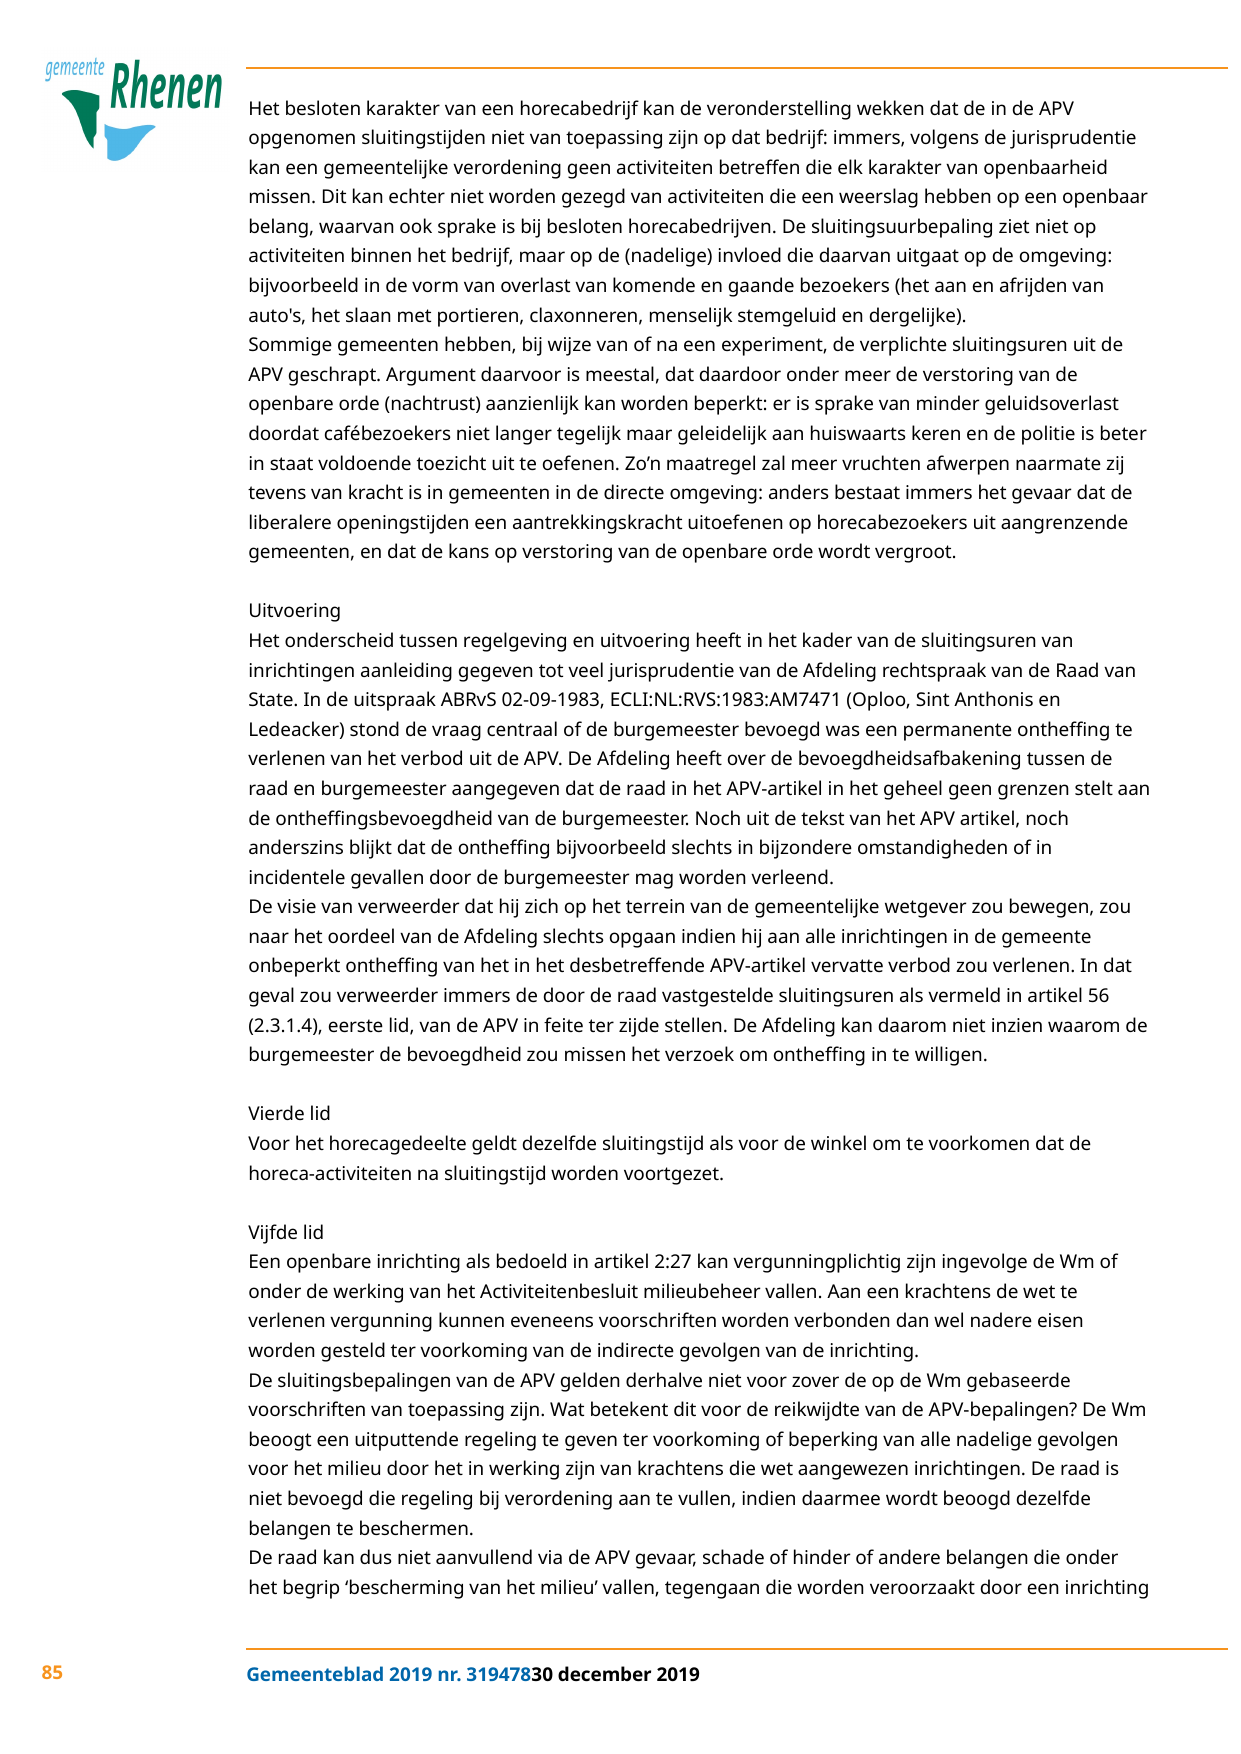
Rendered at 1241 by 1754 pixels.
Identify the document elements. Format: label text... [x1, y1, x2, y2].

text De raad kan dus niet aanvullend via de APV gevaar, schade of hinder of andere belangen die onder het begrip ‘bescherming van het milieu’ vallen, tegengaan die worden veroorzaakt door een inrichting [248, 1544, 1152, 1600]
text Het besloten karakter van een horecabedrijf kan de veronderstelling wekken dat de in de APV opgenomen sluitingstijden niet van toepassing zijn op dat bedrijf: immers, volgens de jurisprudentie kan een gemeentelijke verordening geen activiteiten betreffen die elk karakter van openbaarheid missen. Dit kan echter niet worden gezegd van activiteiten die een weerslag hebben op een openbaar belang, waarvan ook sprake is bij besloten horecabedrijven. De sluitingsuurbepaling ziet niet op activiteiten binnen het bedrijf, maar op de (nadelige) invloed die daarvan uitgaat op de omgeving: bijvoorbeeld in de vorm van overlast van komende en gaande bezoekers (het aan en afrijden van auto's, het slaan met portieren, claxonneren, menselijk stemgeluid en dergelijke). [248, 95, 1152, 328]
text Vierde lid [248, 1101, 1152, 1126]
text Uitvoering [248, 598, 1152, 623]
text Sommige gemeenten hebben, bij wijze van of na een experiment, de verplichte sluitingsuren uit de APV geschrapt. Argument daarvoor is meestal, dat daardoor onder meer de verstoring van de openbare orde (nachtrust) aanzienlijk kan worden beperkt: er is sprake van minder geluidsoverlast doordat cafébezoekers niet langer tegelijk maar geleidelijk aan huiswaarts keren en de politie is beter in staat voldoende toezicht uit te oefenen. Zo’n maatregel zal meer vruchten afwerpen naarmate zij tevens van kracht is in gemeenten in de directe omgeving: anders bestaat immers het gevaar dat de liberalere openingstijden een aantrekkingskracht uitoefenen op horecabezoekers uit aangrenzende gemeenten, en dat de kans op verstoring van de openbare orde wordt vergroot. [248, 331, 1152, 564]
text De sluitingsbepalingen van de APV gelden derhalve niet voor zover de op de Wm gebaseerde voorschriften van toepassing zijn. Wat betekent dit voor de reikwijdte van de APV-bepalingen? De Wm beoogt een uitputtende regeling te geven ter voorkoming of beperking van alle nadelige gevolgen voor het milieu door het in werking zijn van krachtens die wet aangewezen inrichtingen. De raad is niet bevoegd die regeling bij verordening aan te vullen, indien daarmee wordt beoogd dezelfde belangen te beschermen. [248, 1367, 1152, 1541]
text Vijfde lid [248, 1219, 1152, 1245]
text Voor het horecagedeelte geldt dezelfde sluitingstijd als voor de winkel om te voorkomen dat de horeca-activiteiten na sluitingstijd worden voortgezet. [248, 1130, 1152, 1186]
text Een openbare inrichting als bedoeld in artikel 2:27 kan vergunningplichtig zijn ingevolge de Wm of onder de werking van het Activiteitenbesluit milieubeheer vallen. Aan een krachtens de wet te verlenen vergunning kunnen eveneens voorschriften worden verbonden dan wel nadere eisen worden gesteld ter voorkoming van de indirecte gevolgen van de inrichting. [248, 1248, 1152, 1363]
text Het onderscheid tussen regelgeving en uitvoering heeft in het kader van de sluitingsuren van inrichtingen aanleiding gegeven tot veel jurisprudentie van de Afdeling rechtspraak van de Raad van State. In de uitspraak ABRvS 02-09-1983, ECLI:NL:RVS:1983:AM7471 (Oploo, Sint Anthonis en Ledeacker) stond de vraag centraal of de burgemeester bevoegd was een permanente ontheffing te verlenen van het verbod uit de APV. De Afdeling heeft over de bevoegdheidsafbakening tussen de raad en burgemeester aangegeven dat de raad in het APV-artikel in het geheel geen grenzen stelt aan de ontheffingsbevoegdheid van de burgemeester. Noch uit de tekst van het APV artikel, noch anderszins blijkt dat de ontheffing bijvoorbeeld slechts in bijzondere omstandigheden of in incidentele gevallen door de burgemeester mag worden verleend. [248, 627, 1152, 890]
text De visie van verweerder dat hij zich op het terrein van de gemeentelijke wetgever zou bewegen, zou naar het oordeel van de Afdeling slechts opgaan indien hij aan alle inrichtingen in de gemeente onbeperkt ontheffing van het in het desbetreffende APV-artikel vervatte verbod zou verlenen. In dat geval zou verweerder immers de door de raad vastgestelde sluitingsuren als vermeld in artikel 56 (2.3.1.4), eerste lid, van de APV in feite ter zijde stellen. De Afdeling kan daarom niet inzien waarom de burgemeester de bevoegdheid zou missen het verzoek om ontheffing in te willigen. [248, 893, 1152, 1067]
picture [41, 47, 231, 172]
